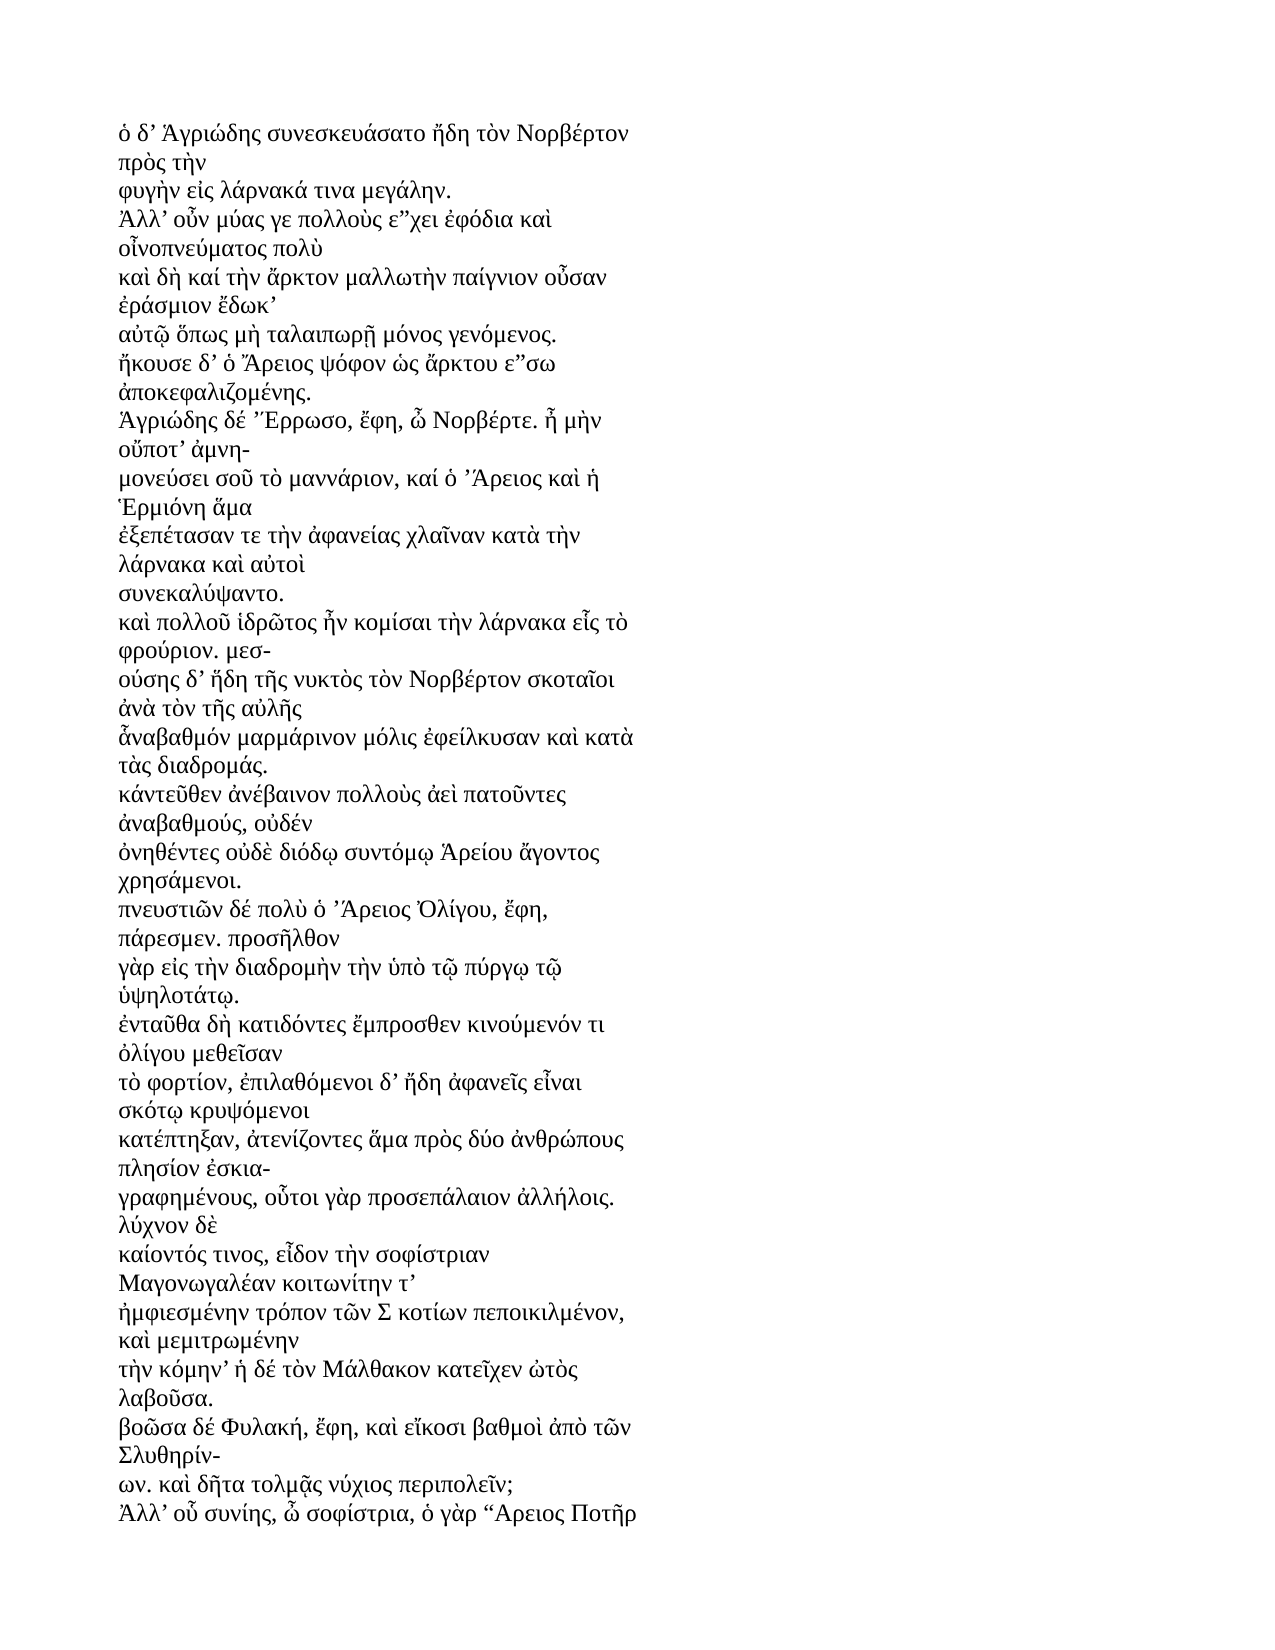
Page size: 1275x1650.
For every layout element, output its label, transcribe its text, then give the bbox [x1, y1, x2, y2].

table_cell [637, 118, 1157, 1527]
table_cell ὁ δ’ Ἁγριώδης συνεσκευάσατο ἤδη τὸν Νορβέρτον πρὸς τὴν φυγὴν εἰς λάρνακά τινα μεγάλην. Ἀλλ’ οὖν μύας γε πολλοὺς ε”χει ἐφόδια καὶ οἶνοπνεύματος πολὺ καὶ δὴ καί τὴν ἄρκτον μαλλωτὴν παίγνιον οὖσαν ἐράσμιον ἔδωκ’ αὐτῷ ὅπως μὴ ταλαιπωρῇ μόνος γενόμενος. ἤκουσε δ’ ὁ Ἄρειος ψόφον ὡς ἄρκτου ε”σω ἀποκεφαλιζομένης. Ἁγριώδης δέ ’Έρρωσο, ἔφη, ὦ Νορβέρτε. ἦ μὴν οὔποτ’ ἀμνη- μονεύσει σοῦ τὸ μαννάριον, καί ὁ ’Άρειος καὶ ἡ Ἑρμιόνη ἅμα ἐξεπέτασαν τε τὴν ἀφανείας χλαῖναν κατὰ τὴν λάρνακα καὶ αὐτοὶ συνεκαλύψαντο. καὶ πολλοῦ ἱδρῶτος ἦν κομίσαι τὴν λάρνακα εἷς τὸ φρούριον. μεσ- ούσης δ’ ἥδη τῆς νυκτὸς τὸν Νορβέρτον σκοταῖοι ἀνὰ τὸν τῆς αὐλῆς ἇναβαθμόν μαρμάρινον μόλις ἐφείλκυσαν καὶ κατὰ τὰς διαδρομάς. κάντεῦθεν ἀνέβαινον πολλοὺς ἀεὶ πατοῦντες ἀναβαθμούς, οὐδέν ὀνηθέντες οὐδὲ διόδῳ συντόμῳ Ἁρείου ἄγοντος χρησάμενοι. πνευστιῶν δέ πολὺ ὁ ’Άρειος Ὀλίγου, ἔφη, πάρεσμεν. προσῆλθον γὰρ εἰς τὴν διαδρομὴν τὴν ὑπὸ τῷ πύργῳ τῷ ὑψηλοτάτῳ. ἐνταῦθα δὴ κατιδόντες ἔμπροσθεν κινούμενόν τι ὀλίγου μεθεῖσαν τὸ φορτίον, ἐπιλαθόμενοι δ’ ἤδη ἀφανεῖς εἶναι σκότῳ κρυψόμενοι κατέπτηξαν, ἀτενίζοντες ἅμα πρὸς δύο ἀνθρώπους πλησίον ἐσκια- γραφημένους, οὗτοι γὰρ προσεπάλαιον ἀλλήλοις. λύχνον δὲ καίοντός τινος, εἶδον τὴν σοφίστριαν Μαγονωγαλέαν κοιτωνίτην τ’ ἠμφιεσμένην τρόπον τῶν Σ κοτίων πεποικιλμένον, καὶ μεμιτρωμένην τὴν κόμην’ ἡ δέ τὸν Μάλθακον κατεῖχεν ὠτὸς λαβοῦσα. βοῶσα δέ Φυλακή, ἔφη, καὶ εἴκοσι βαθμοὶ ἀπὸ τῶν Σλυθηρίν- ων. καὶ δῆτα τολμᾷς νύχιος περιπολεῖν; Ἀλλ’ οὗ συνίης, ὦ σοφίστρια, ὁ γὰρ “Αρειος Ποτῆρ [118, 118, 637, 1527]
